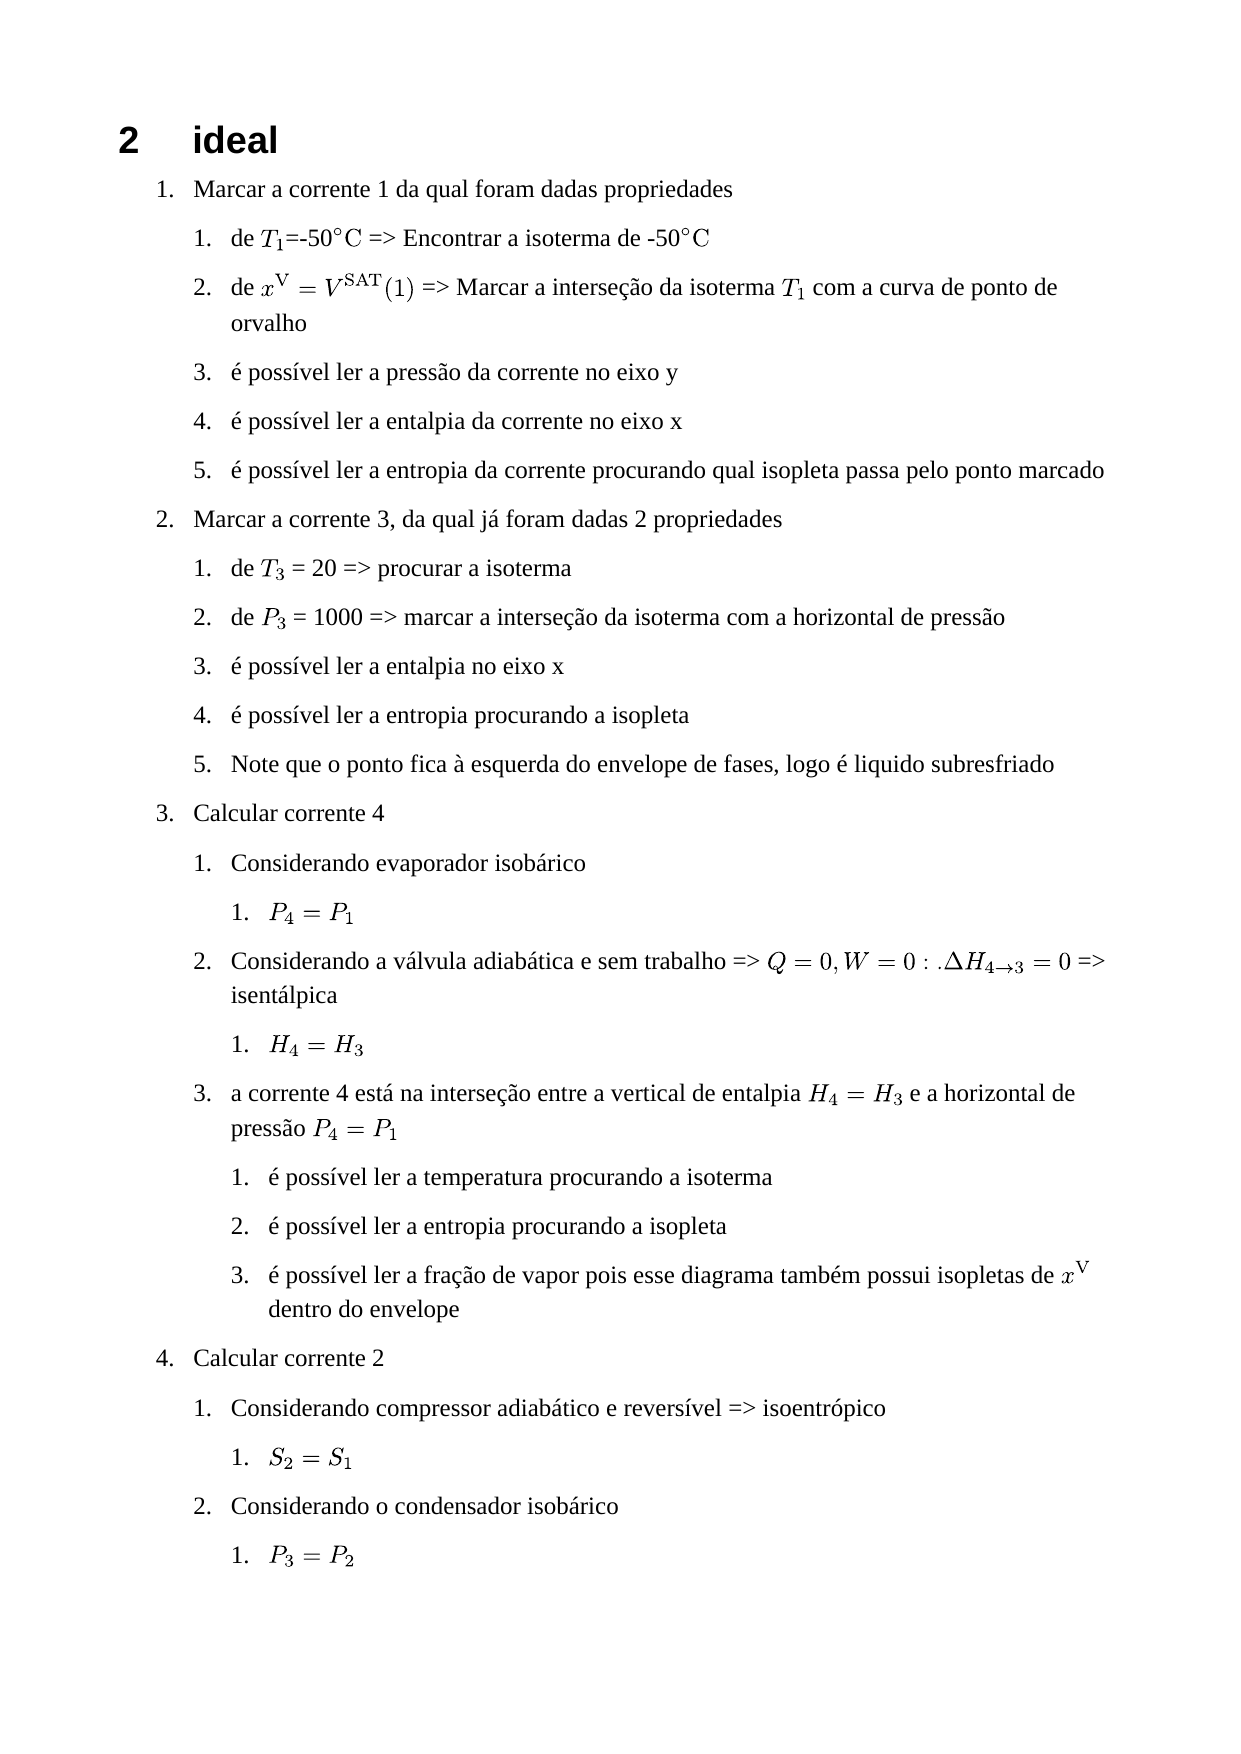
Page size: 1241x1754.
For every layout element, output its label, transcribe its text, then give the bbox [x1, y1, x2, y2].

list Considerando o condensador isobárico [193, 1491, 1122, 1519]
subtitle ideal [118, 118, 1122, 162]
list é possível ler a pressão da corrente no eixo y [193, 357, 1122, 386]
list é possível ler a fração de vapor pois esse diagrama também possui isopletas de dentro do envelope [231, 1260, 1122, 1323]
list Marcar a corrente 3, da qual já foram dadas 2 propriedades [156, 504, 1122, 533]
list Calcular corrente 2 [156, 1343, 1122, 1372]
list Considerando evaporador isobárico [193, 848, 1122, 876]
list de = 20 => procurar a isoterma [193, 553, 1122, 582]
list é possível ler a entropia procurando a isopleta [193, 700, 1122, 729]
list de =-50 => Encontrar a isoterma de -50 [193, 223, 1122, 252]
list é possível ler a entalpia no eixo x [193, 651, 1122, 680]
list Considerando compressor adiabático e reversível => isoentrópico [193, 1393, 1122, 1421]
list Calcular corrente 4 [156, 798, 1122, 827]
list de => Marcar a interseção da isoterma com a curva de ponto de orvalho [193, 272, 1122, 337]
list Marcar a corrente 1 da qual foram dadas propriedades [156, 174, 1122, 203]
list é possível ler a temperatura procurando a isoterma [231, 1162, 1122, 1191]
list Note que o ponto fica à esquerda do envelope de fases, logo é liquido subresfriado [193, 749, 1122, 778]
list é possível ler a entropia procurando a isopleta [231, 1211, 1122, 1240]
list é possível ler a entalpia da corrente no eixo x [193, 406, 1122, 435]
list de = 1000 => marcar a interseção da isoterma com a horizontal de pressão [193, 602, 1122, 631]
list é possível ler a entropia da corrente procurando qual isopleta passa pelo ponto marcado [193, 455, 1122, 484]
list Considerando a válvula adiabática e sem trabalho => => isentálpica [193, 946, 1122, 1009]
list a corrente 4 está na interseção entre a vertical de entalpia e a horizontal de pressão [193, 1078, 1122, 1142]
